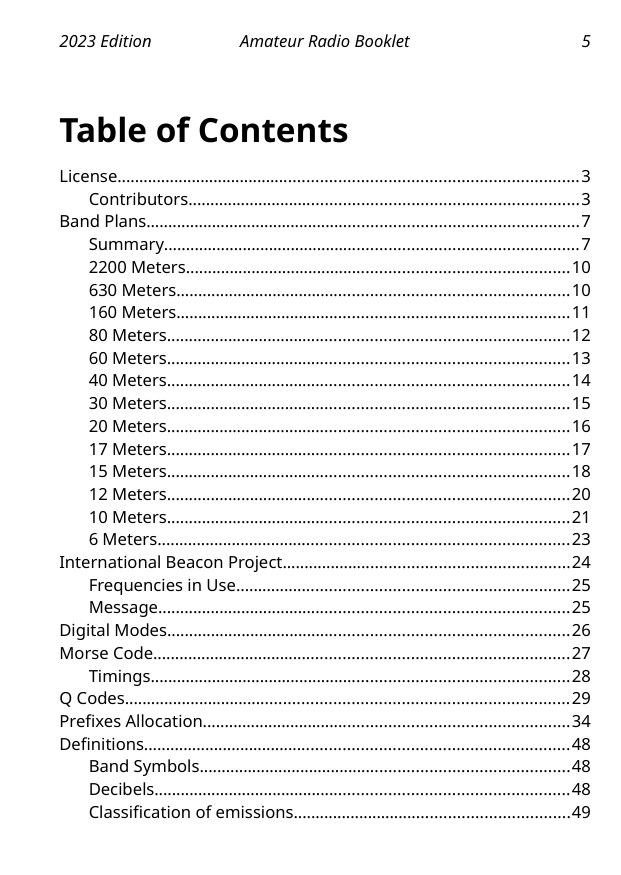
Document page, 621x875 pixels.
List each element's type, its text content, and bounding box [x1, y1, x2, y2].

subtitle Table of Contents [59, 107, 591, 152]
text 30 Meters 15 [88, 392, 591, 414]
text Timings 28 [88, 664, 591, 687]
text 6 Meters 23 [88, 528, 591, 551]
text Prefixes Allocation 34 [59, 709, 591, 732]
text 12 Meters 20 [88, 482, 591, 505]
text Definitions 48 [59, 732, 591, 755]
text Message 25 [88, 596, 591, 619]
text Contributors 3 [88, 187, 591, 210]
text 10 Meters 21 [88, 505, 591, 528]
text Classification of emissions 49 [88, 800, 591, 823]
text 60 Meters 13 [88, 346, 591, 369]
text Band Symbols 48 [88, 755, 591, 778]
text 2200 Meters 10 [88, 255, 591, 278]
text Digital Modes 26 [59, 619, 591, 641]
text 17 Meters 17 [88, 437, 591, 460]
text Q Codes 29 [59, 687, 591, 709]
text Decibels 48 [88, 778, 591, 800]
text Summary 7 [88, 233, 591, 255]
text Frequencies in Use 25 [88, 573, 591, 596]
text 160 Meters 11 [88, 301, 591, 323]
text 80 Meters 12 [88, 323, 591, 346]
text Morse Code 27 [59, 641, 591, 664]
text 40 Meters 14 [88, 369, 591, 392]
text 15 Meters 18 [88, 460, 591, 482]
text 630 Meters 10 [88, 278, 591, 301]
text License 3 [59, 164, 591, 187]
text International Beacon Project 24 [59, 551, 591, 573]
text 20 Meters 16 [88, 414, 591, 437]
text Band Plans 7 [59, 210, 591, 233]
